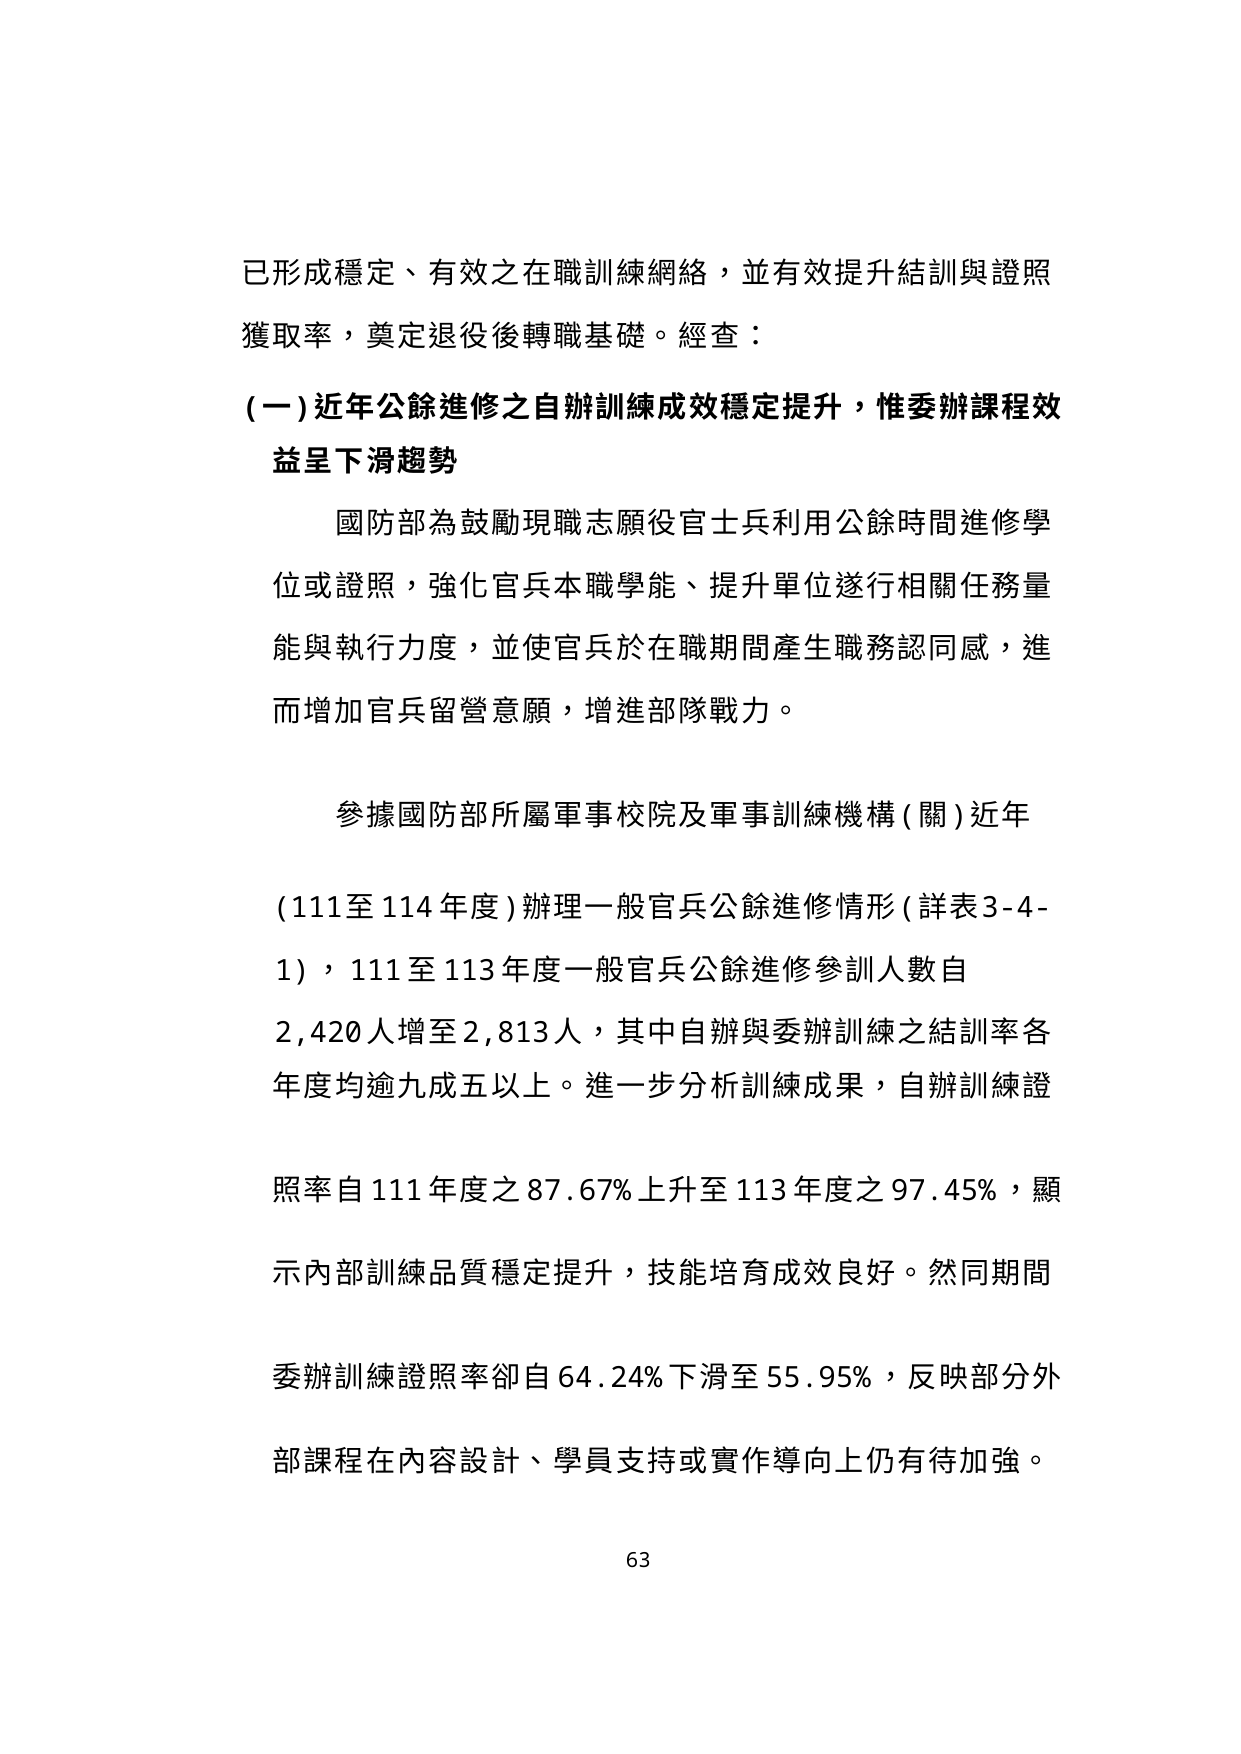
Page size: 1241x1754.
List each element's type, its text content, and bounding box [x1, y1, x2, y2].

text (一)近年公餘進修之自辦訓練成效穩定提升，惟委辦課程效益呈下滑趨勢 [236, 354, 1063, 479]
text 已形成穩定、有效之在職訓練網絡，並有效提升結訓與證照獲取率，奠定退役後轉職基礎。經查： [236, 229, 1063, 354]
text 參據國防部所屬軍事校院及軍事訓練機構(關)近年(111至114年度)辦理一般官兵公餘進修情形(詳表3-4-1)，111至113年度一般官兵公餘進修參訓人數自 2,420人增至2,813人，其中自辦與委辦訓練之結訓率各年度均逾九成五以上。進一步分析訓練成果，自辦訓練證照率自111年度之87.67%上升至113年度之97.45%，顯示內部訓練品質穩定提升，技能培育成效良好。然同期間委辦訓練證照率卻自64.24%下滑至55.95%，反映部分外部課程在內容設計、學員支持或實作導向上仍有待加強。 [266, 729, 1063, 1479]
text 國防部為鼓勵現職志願役官士兵利用公餘時間進修學位或證照，強化官兵本職學能、提升單位遂行相關任務量能與執行力度，並使官兵於在職期間產生職務認同感，進而增加官兵留營意願，增進部隊戰力。 [266, 479, 1063, 729]
